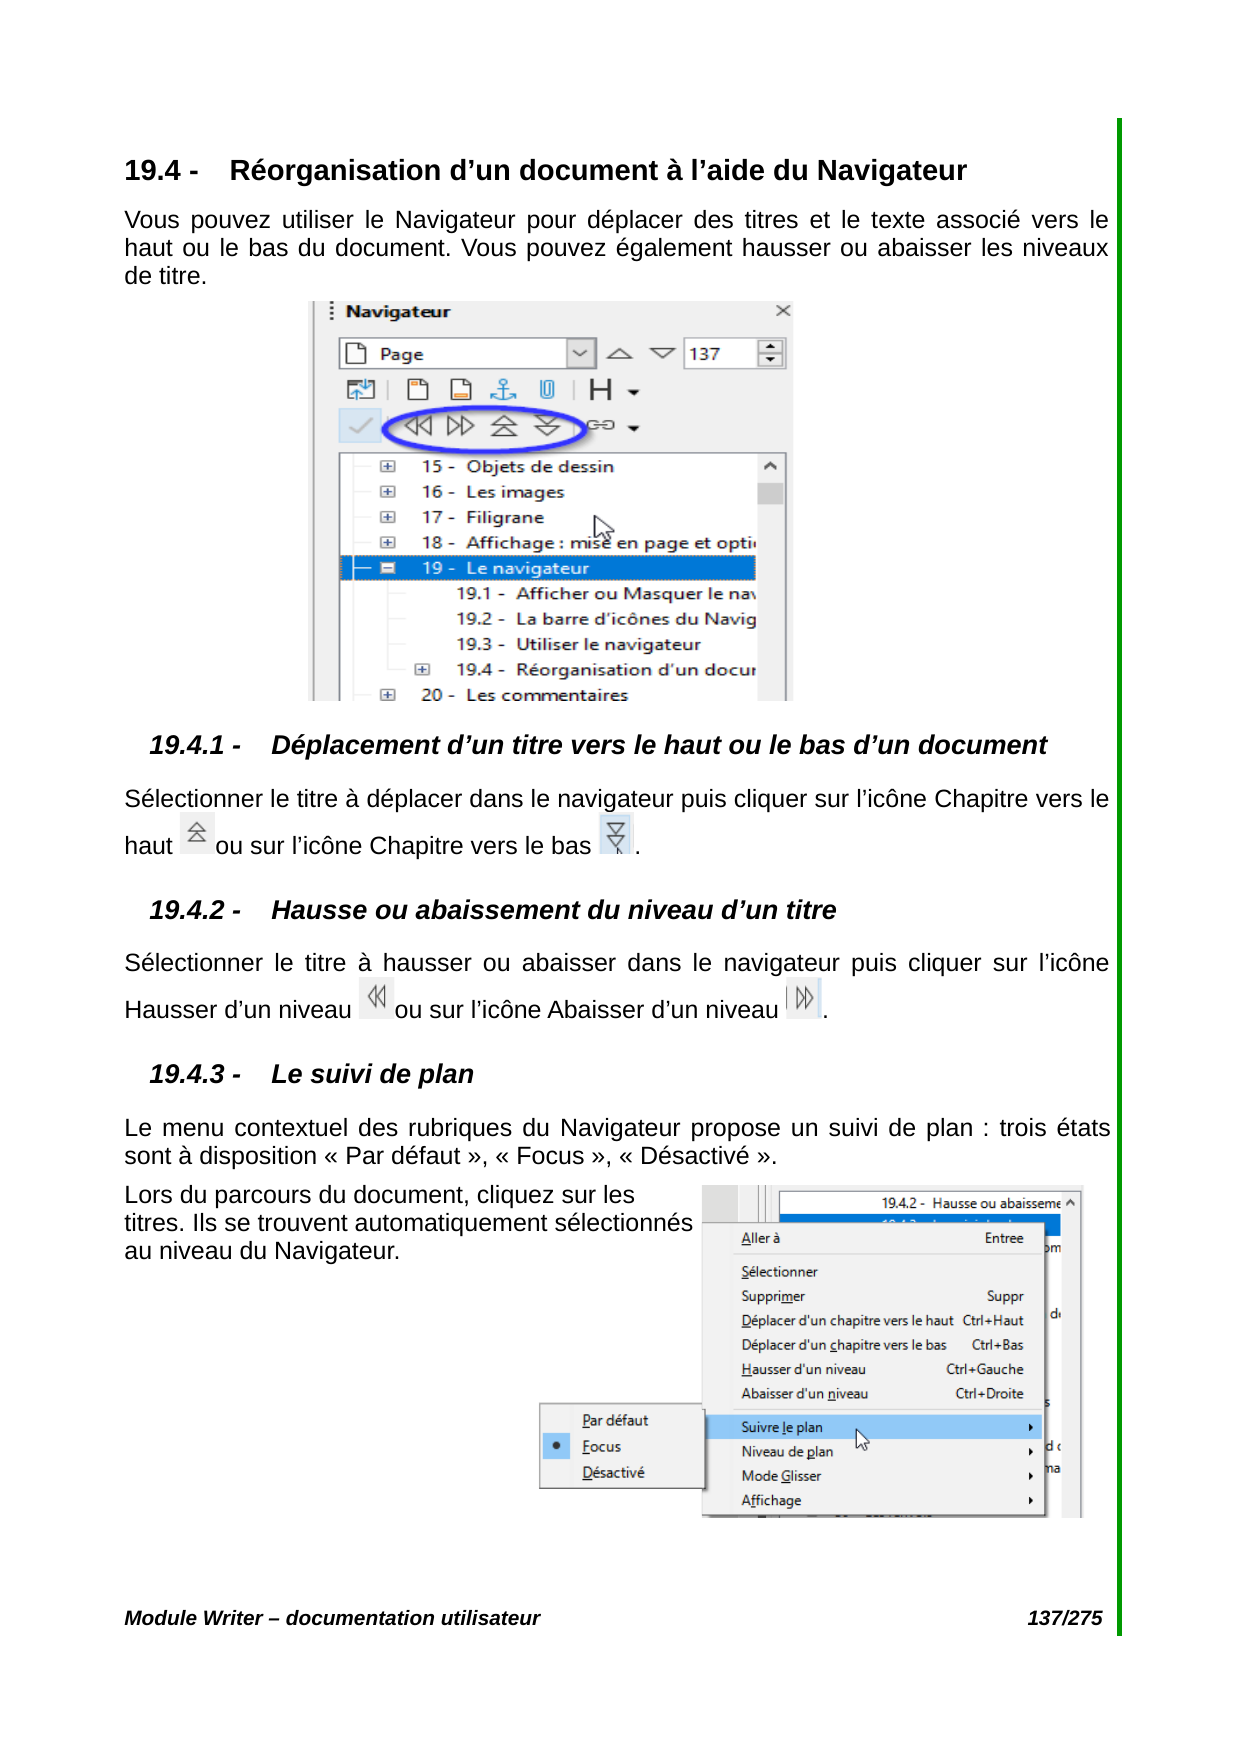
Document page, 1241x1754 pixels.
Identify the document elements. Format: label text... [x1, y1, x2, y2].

text Lors du parcours du document, cliquez sur les titres. Ils se trouvent automatiquement sélectionnés au niveau du Navigateur. [124, 1181, 1111, 1265]
picture [358, 977, 395, 1019]
picture [538, 1185, 1085, 1518]
subtitle Le suivi de plan [149, 1059, 1111, 1089]
text Sélectionner le titre à hausser ou abaisser dans le navigateur puis cliquer sur l’icône Hausser d’un niveau ou sur l’icône Abaisser d’un niveau . [124, 949, 1111, 1024]
subtitle Réorganisation d’un document à l’aide du Navigateur [124, 153, 1111, 186]
text Le menu contextuel des rubriques du Navigateur propose un suivi de plan : trois états sont à disposition « Par défaut », « Focus », « Désactivé ». [124, 1114, 1111, 1169]
subtitle Déplacement d’un titre vers le haut ou le bas d’un document [149, 701, 1111, 761]
text Sélectionner le titre à déplacer dans le navigateur puis cliquer sur l’icône Chapitre vers le haut ou sur l’icône Chapitre vers le bas . [124, 785, 1111, 859]
subtitle Hausse ou abaissement du niveau d’un titre [149, 895, 1111, 925]
picture [308, 301, 794, 701]
picture [786, 977, 822, 1019]
picture [179, 812, 215, 854]
picture [598, 812, 634, 854]
text Vous pouvez utiliser le Navigateur pour déplacer des titres et le texte associé vers le haut ou le bas du document. Vous pouvez également hausser ou abaisser les niveaux de titre. [124, 206, 1111, 290]
